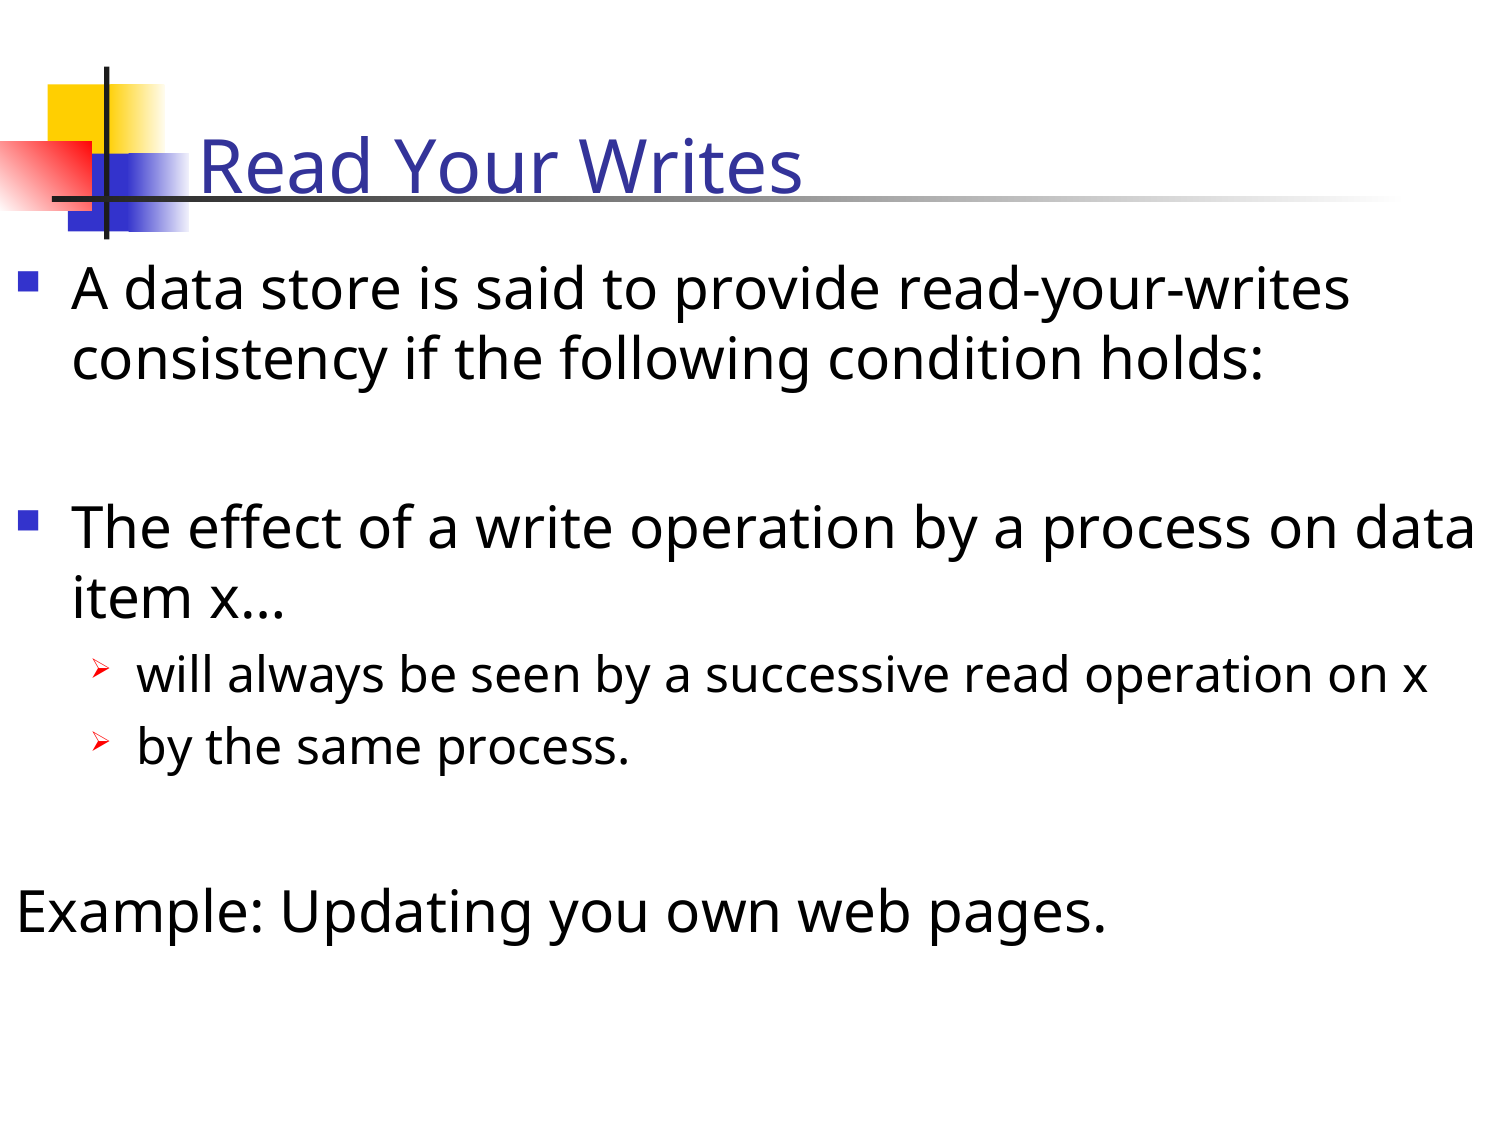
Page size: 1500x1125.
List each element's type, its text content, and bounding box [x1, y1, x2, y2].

text_box Read Your Writes [183, 78, 1462, 216]
text_box A data store is said to provide read-your-writes consistency if the following condition holds: The effect of a write operation by a process on data item x… will always be seen by a successive read operation on x by the same process. Example: Updating you own web pages. [0, 243, 1500, 1015]
